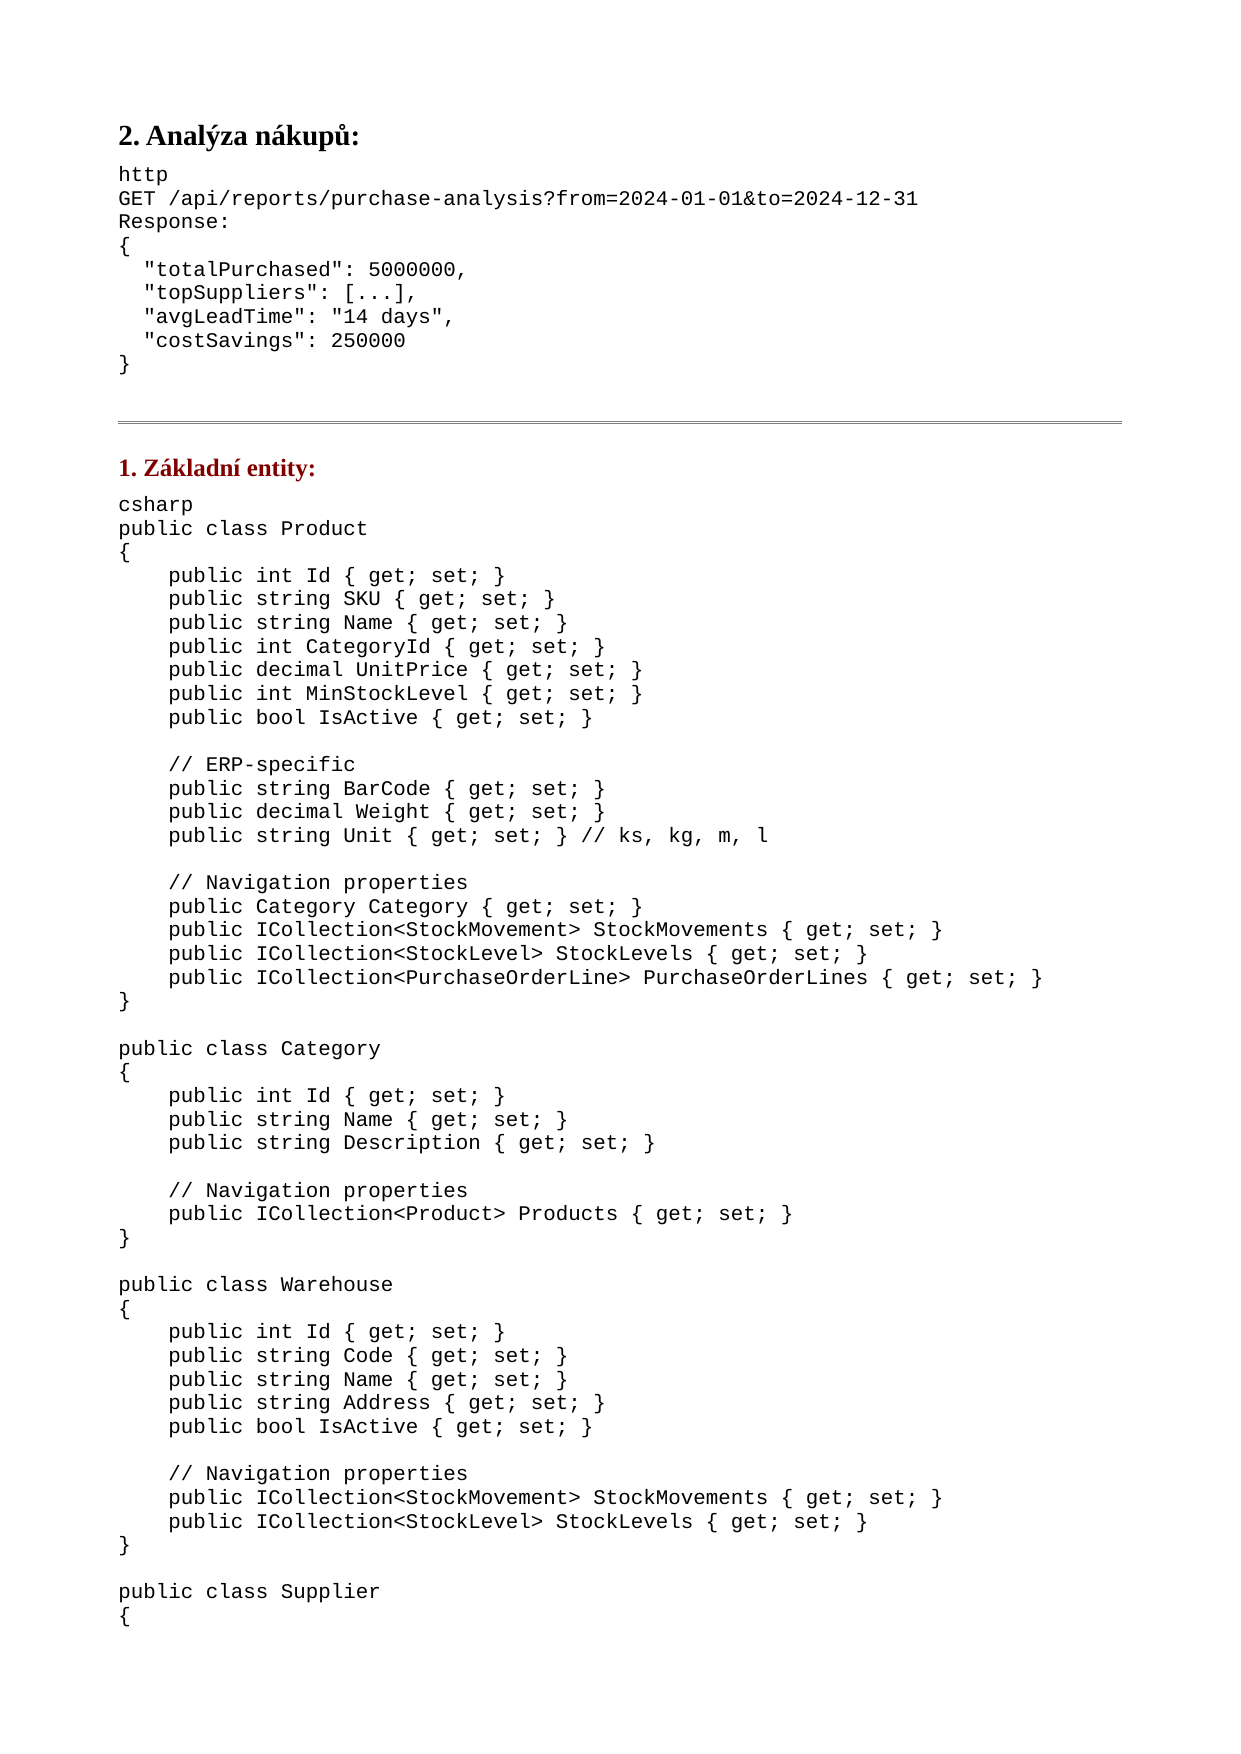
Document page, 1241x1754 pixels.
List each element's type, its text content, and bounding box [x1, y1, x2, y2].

text public string Description { get; set; } [118, 1132, 1122, 1156]
text // Navigation properties [118, 872, 1122, 896]
text public decimal UnitPrice { get; set; } [118, 659, 1122, 683]
text public bool IsActive { get; set; } [118, 1416, 1122, 1440]
text } [118, 1534, 1122, 1558]
text } [118, 1227, 1122, 1251]
text public string BarCode { get; set; } [118, 778, 1122, 801]
text public int Id { get; set; } [118, 565, 1122, 588]
text { [118, 541, 1122, 565]
text // Navigation properties [118, 1463, 1122, 1487]
text public string Name { get; set; } [118, 1369, 1122, 1392]
text "avgLeadTime": "14 days", [118, 306, 1122, 330]
text { [118, 1298, 1122, 1321]
text public string Name { get; set; } [118, 612, 1122, 636]
text public class Product [118, 517, 1122, 541]
text public int MinStockLevel { get; set; } [118, 683, 1122, 707]
text { [118, 235, 1122, 259]
text public ICollection<Product> Products { get; set; } [118, 1203, 1122, 1227]
subtitle 2. Analýza nákupů: [118, 118, 1122, 152]
text "totalPurchased": 5000000, [118, 259, 1122, 282]
text public string SKU { get; set; } [118, 588, 1122, 612]
text // Navigation properties [118, 1179, 1122, 1203]
text "topSuppliers": [...], [118, 282, 1122, 306]
text { [118, 1605, 1122, 1629]
text Response: [118, 211, 1122, 235]
text { [118, 1061, 1122, 1085]
text public string Unit { get; set; } // ks, kg, m, l [118, 825, 1122, 848]
text public class Warehouse [118, 1274, 1122, 1298]
text "costSavings": 250000 [118, 330, 1122, 353]
text public ICollection<StockMovement> StockMovements { get; set; } [118, 1487, 1122, 1511]
text public string Address { get; set; } [118, 1392, 1122, 1416]
text } [118, 990, 1122, 1014]
text public string Name { get; set; } [118, 1109, 1122, 1132]
text public ICollection<StockLevel> StockLevels { get; set; } [118, 943, 1122, 967]
text csharp [118, 494, 1122, 517]
text public bool IsActive { get; set; } [118, 707, 1122, 730]
text public ICollection<StockMovement> StockMovements { get; set; } [118, 919, 1122, 943]
text public class Supplier [118, 1582, 1122, 1605]
text GET /api/reports/purchase-analysis?from=2024-01-01&to=2024-12-31 [118, 188, 1122, 211]
text public int CategoryId { get; set; } [118, 636, 1122, 659]
text } [118, 353, 1122, 377]
text public ICollection<StockLevel> StockLevels { get; set; } [118, 1511, 1122, 1534]
text public int Id { get; set; } [118, 1321, 1122, 1345]
text public decimal Weight { get; set; } [118, 801, 1122, 825]
text public ICollection<PurchaseOrderLine> PurchaseOrderLines { get; set; } [118, 967, 1122, 990]
text public Category Category { get; set; } [118, 896, 1122, 919]
text // ERP-specific [118, 754, 1122, 778]
text public class Category [118, 1038, 1122, 1061]
text public string Code { get; set; } [118, 1345, 1122, 1369]
text public int Id { get; set; } [118, 1085, 1122, 1109]
text http [118, 164, 1122, 188]
text 1. Základní entity: [118, 453, 1122, 481]
